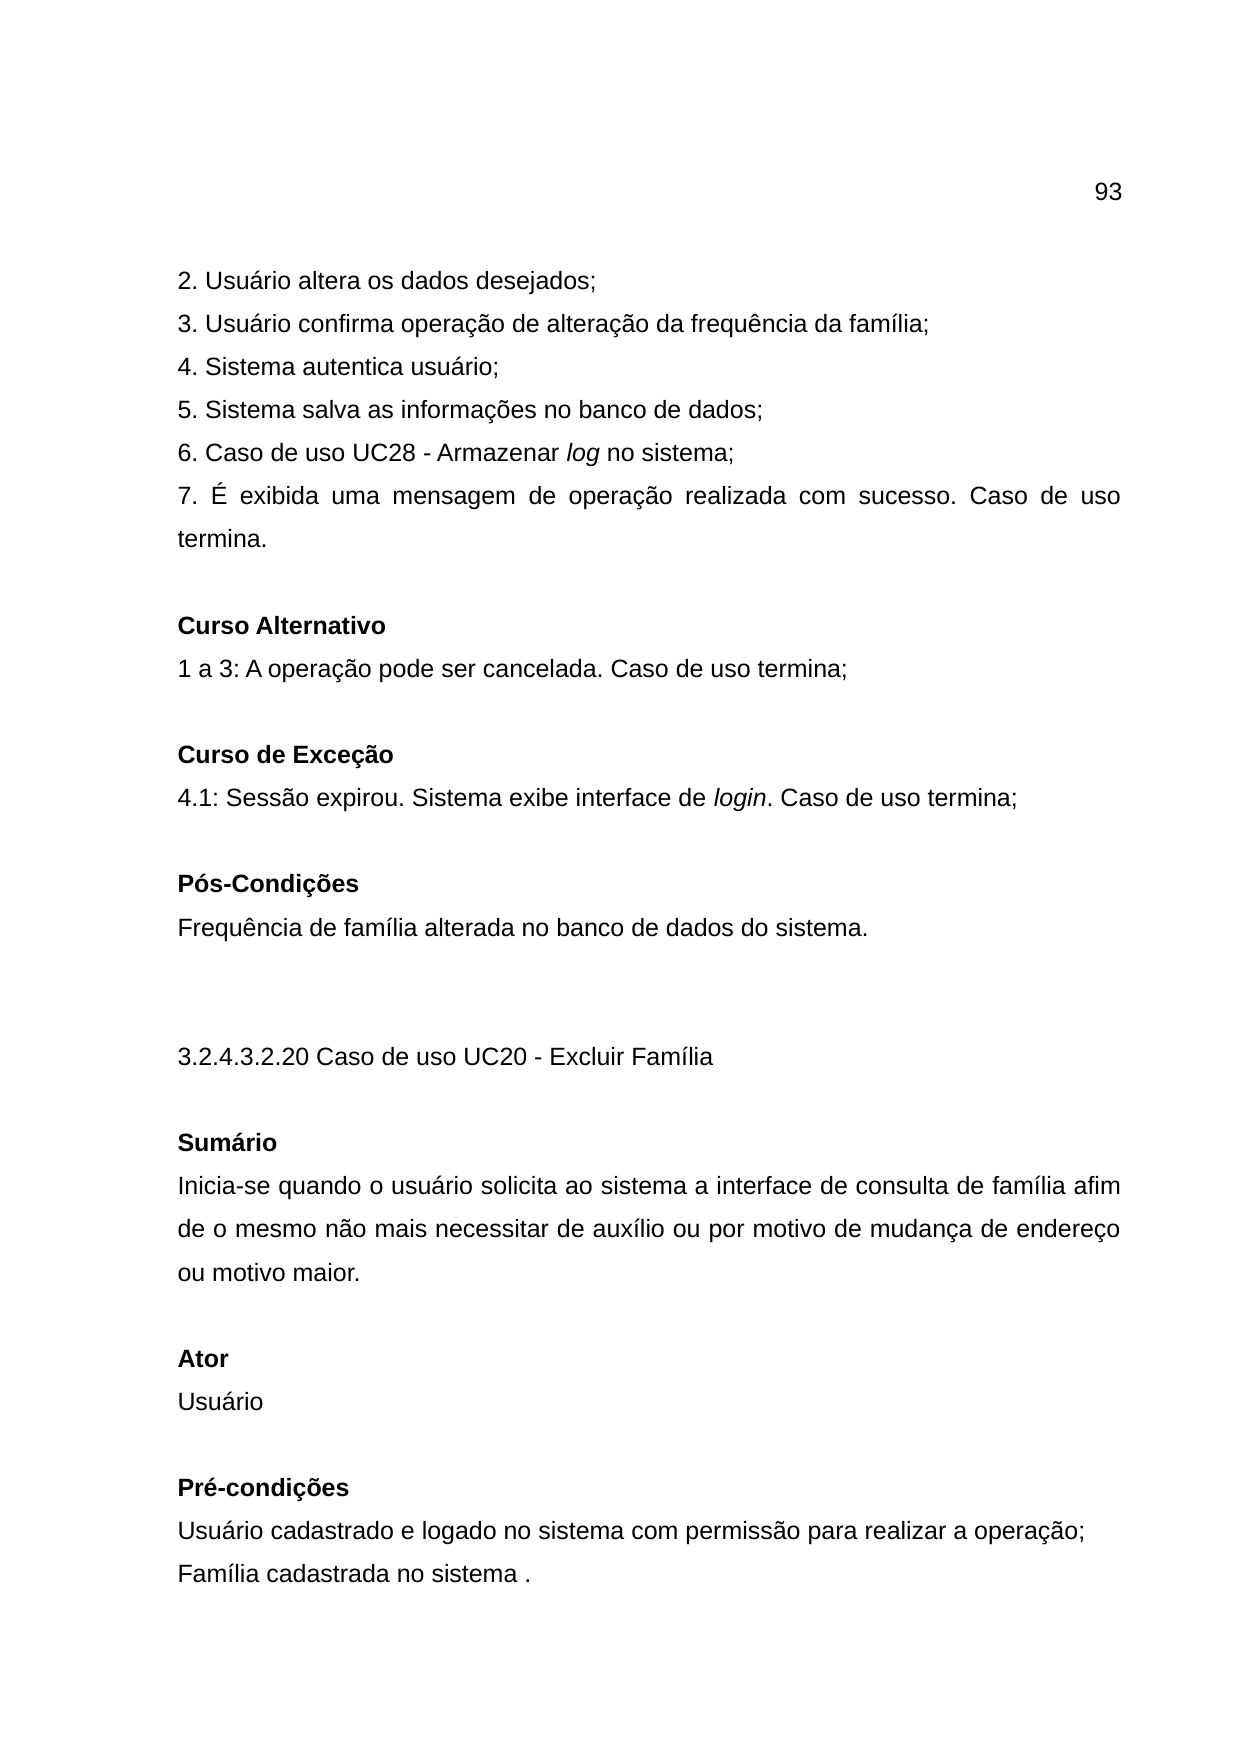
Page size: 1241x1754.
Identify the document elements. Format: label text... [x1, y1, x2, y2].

text Pós-Condições [177, 869, 1122, 898]
text 4. Sistema autentica usuário; [177, 352, 1122, 381]
text 3.2.4.3.2.20 Caso de uso UC20 - Excluir Família [177, 1042, 1122, 1071]
text 1 a 3: A operação pode ser cancelada. Caso de uso termina; [177, 654, 1122, 683]
text 5. Sistema salva as informações no banco de dados; [177, 395, 1122, 424]
text 4.1: Sessão expirou. Sistema exibe interface de login. Caso de uso termina; [177, 783, 1122, 812]
text Família cadastrada no sistema . [177, 1559, 1122, 1588]
text Curso de Exceção [177, 740, 1122, 769]
text Inicia-se quando o usuário solicita ao sistema a interface de consulta de família afim de o mesmo não mais necessitar de auxílio ou por motivo de mudança de endereço ou motivo maior. [177, 1171, 1122, 1286]
text 6. Caso de uso UC28 - Armazenar log no sistema; [177, 438, 1122, 467]
text Usuário [177, 1387, 1122, 1416]
text Frequência de família alterada no banco de dados do sistema. [177, 913, 1122, 941]
text 7. É exibida uma mensagem de operação realizada com sucesso. Caso de uso termina. [177, 481, 1122, 553]
text Pré-condições [177, 1473, 1122, 1502]
text 2. Usuário altera os dados desejados; [177, 266, 1122, 294]
text Usuário cadastrado e logado no sistema com permissão para realizar a operação; [177, 1516, 1122, 1545]
text 3. Usuário confirma operação de alteração da frequência da família; [177, 309, 1122, 338]
text Curso Alternativo [177, 611, 1122, 639]
text Sumário [177, 1128, 1122, 1157]
text Ator [177, 1344, 1122, 1373]
